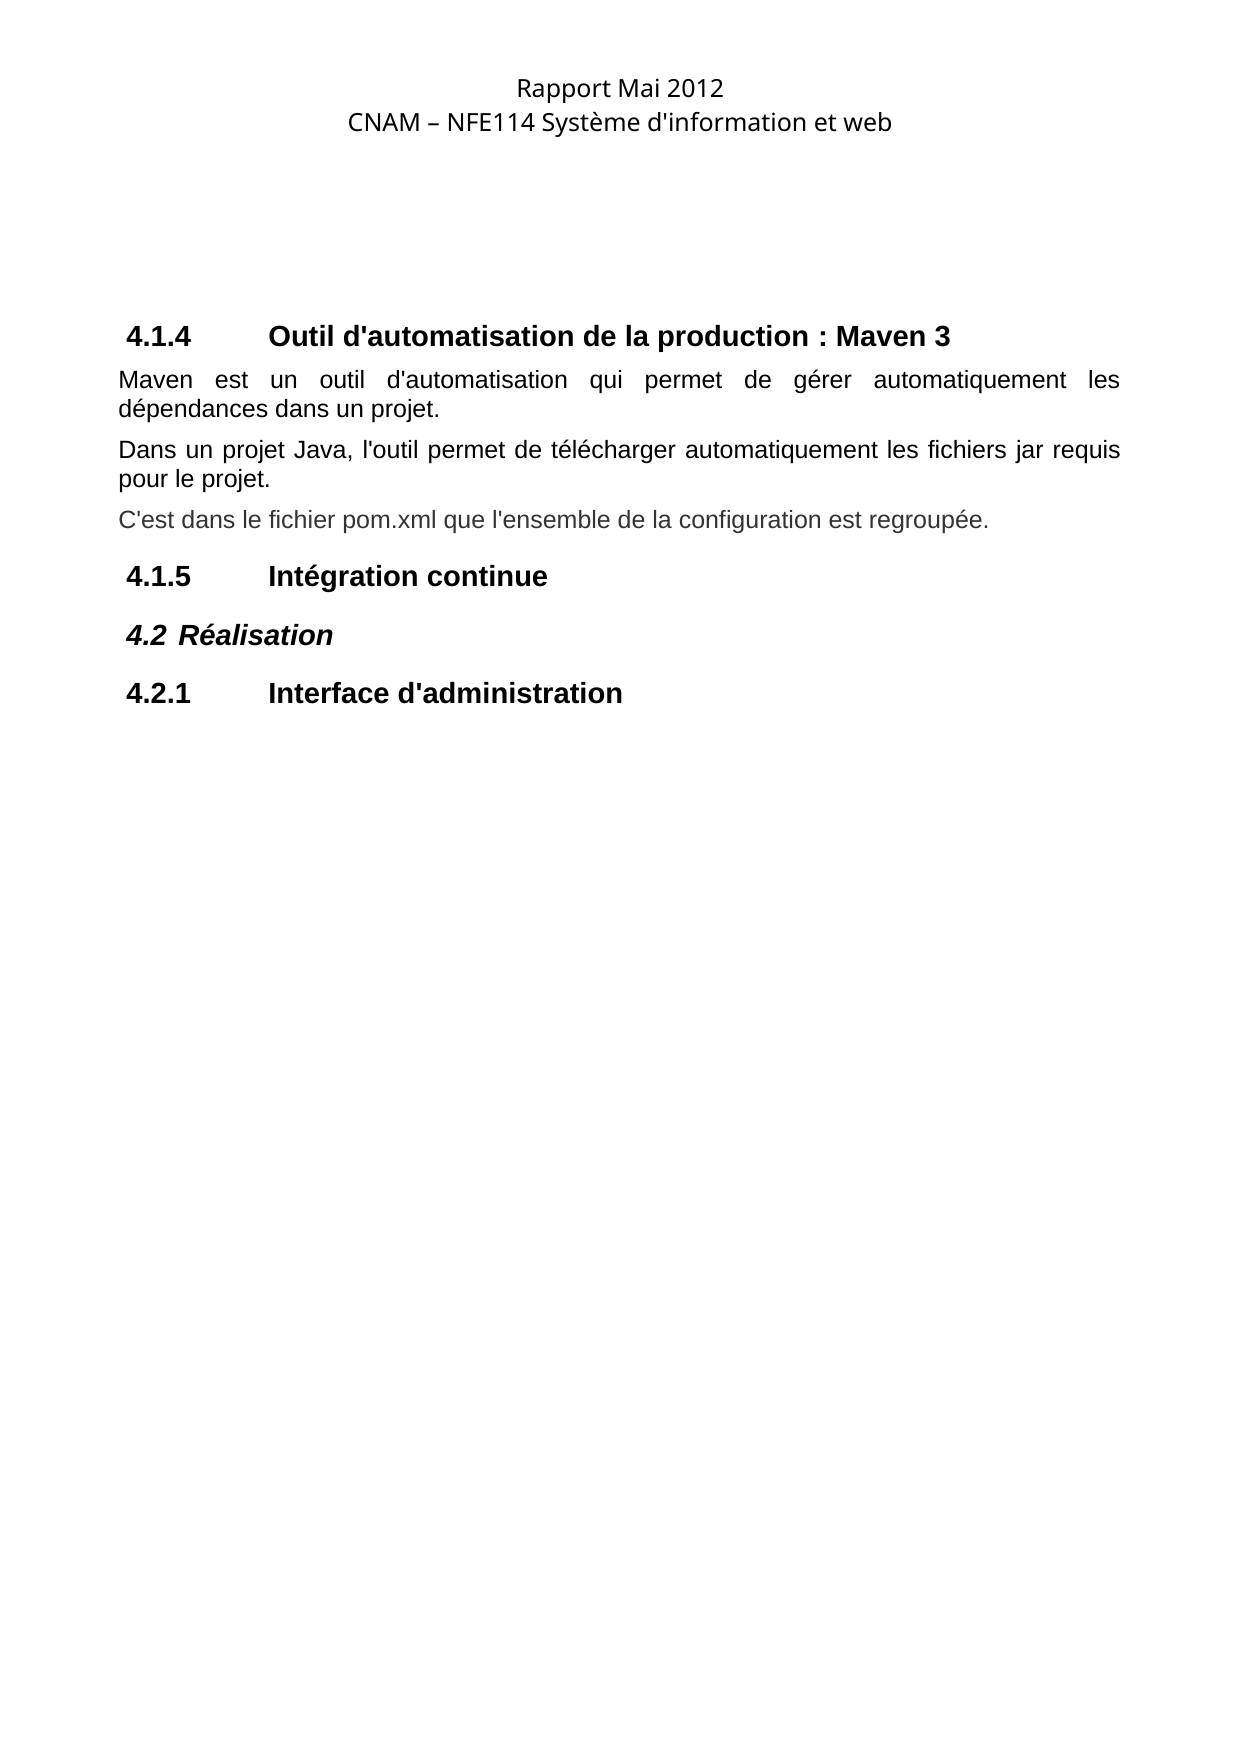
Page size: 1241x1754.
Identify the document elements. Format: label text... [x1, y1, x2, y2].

subtitle Outil d'automatisation de la production : Maven 3 [118, 319, 1122, 353]
subtitle Réalisation [118, 618, 1122, 651]
subtitle Intégration continue [118, 559, 1122, 593]
text Maven est un outil d'automatisation qui permet de gérer automatiquement les dépendances dans un projet. [118, 365, 1122, 423]
text Dans un projet Java, l'outil permet de télécharger automatiquement les fichiers jar requis pour le projet. [118, 435, 1122, 493]
subtitle Interface d'administration [118, 676, 1122, 710]
text C'est dans le fichier pom.xml que l'ensemble de la configuration est regroupée. [118, 505, 1122, 534]
